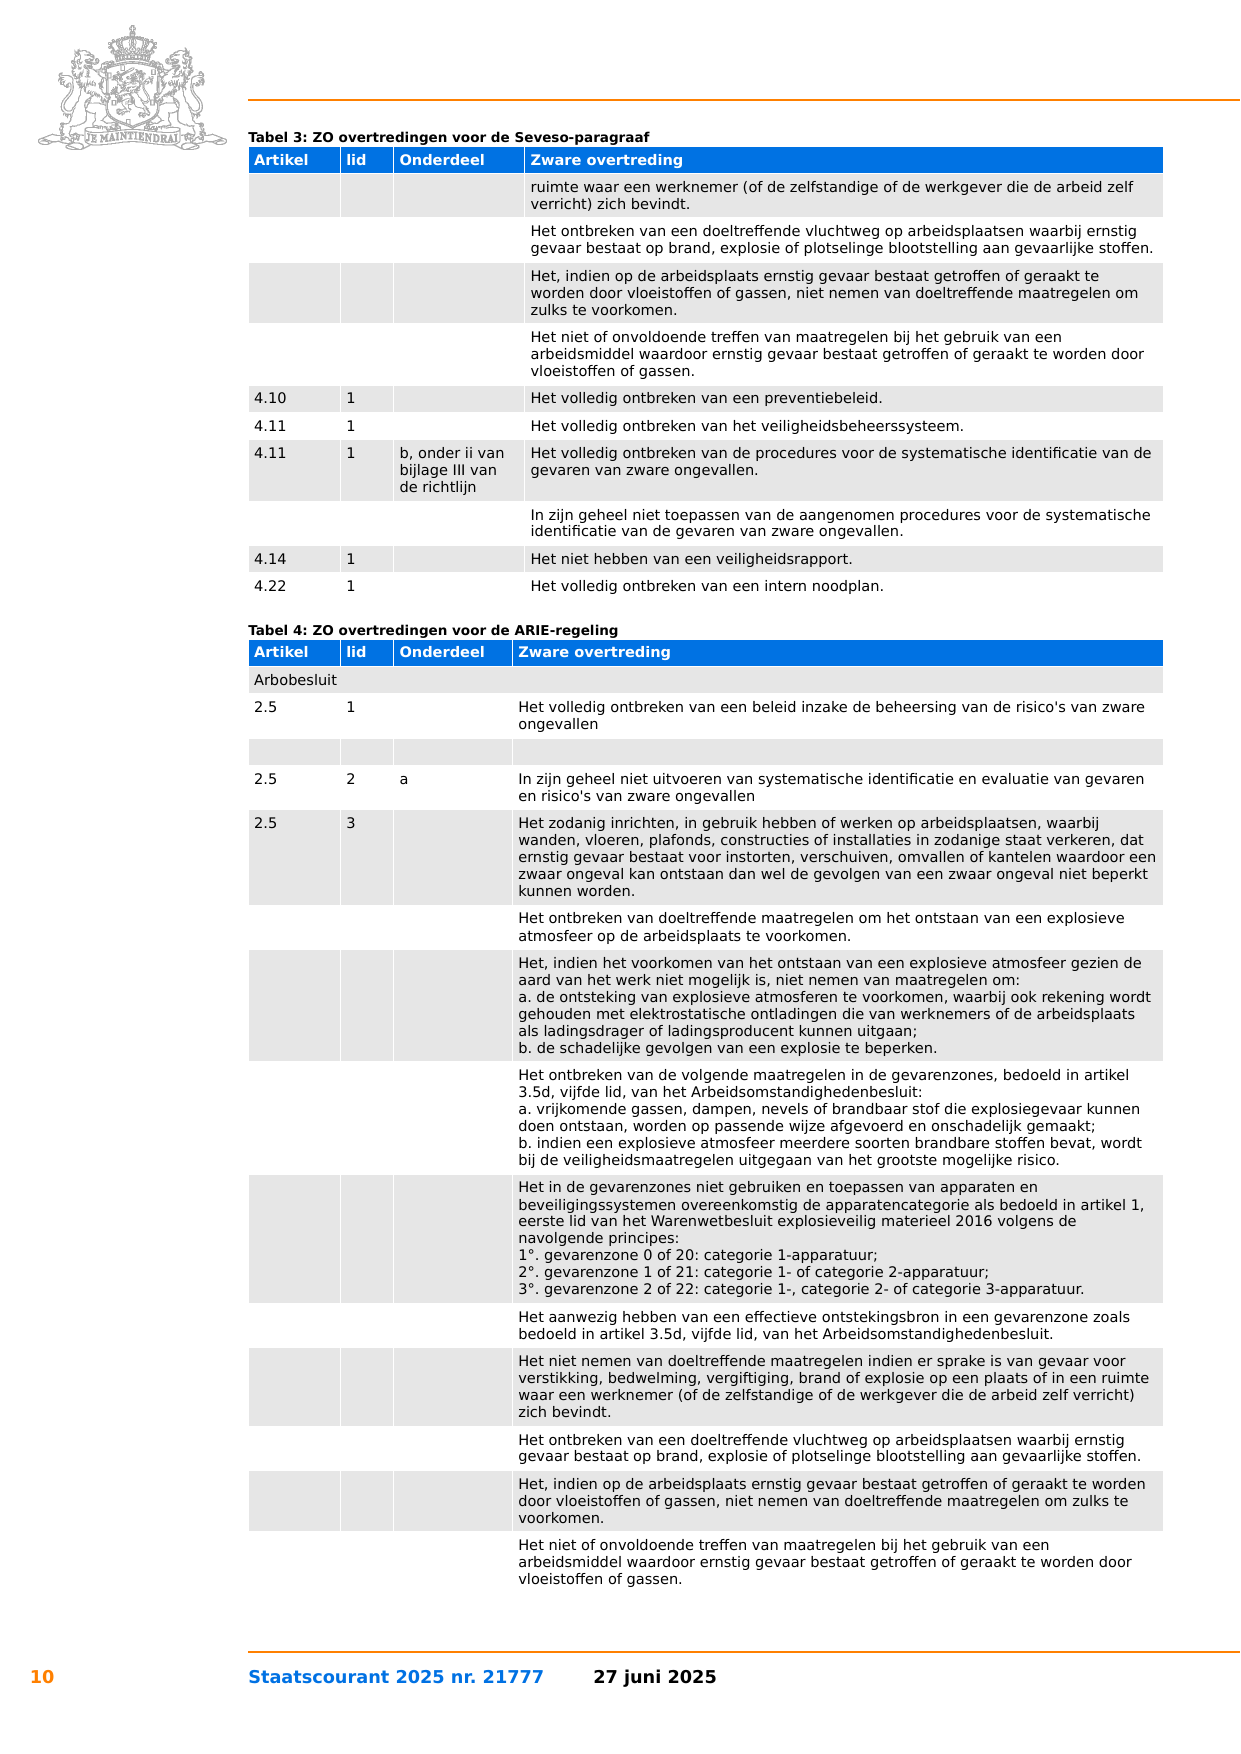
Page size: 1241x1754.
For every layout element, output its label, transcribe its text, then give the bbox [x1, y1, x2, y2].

table_cell [249, 263, 340, 323]
table_cell [249, 1471, 340, 1531]
table_cell [341, 1427, 393, 1470]
table_cell [249, 1533, 340, 1593]
table_cell [394, 324, 524, 384]
table_cell [341, 1471, 393, 1531]
table_cell [249, 502, 340, 545]
table_cell [394, 386, 524, 412]
table_cell ruimte waar een werknemer (of de zelfstandige of de werkgever die de arbeid zelf verricht) zich bevindt. [525, 174, 1163, 217]
table_cell [249, 1304, 340, 1347]
table_cell [394, 502, 524, 545]
table_cell [341, 950, 393, 1061]
table_cell [341, 739, 393, 765]
table_cell [249, 174, 340, 217]
table_cell Het volledig ontbreken van een preventiebeleid. [525, 386, 1163, 412]
table_cell a [394, 766, 512, 809]
table_cell 1 [341, 413, 393, 439]
table_cell [394, 413, 524, 439]
table_cell Het, indien op de arbeidsplaats ernstig gevaar bestaat getroffen of geraakt te worden door vloeistoffen of gassen, niet nemen van doeltreffende maatregelen om zulks te voorkomen. [513, 1471, 1163, 1531]
table_cell Artikel [249, 640, 340, 666]
table_cell 3 [341, 810, 393, 905]
table_cell Het niet of onvoldoende treffen van maatregelen bij het gebruik van een arbeidsmiddel waardoor ernstig gevaar bestaat getroffen of geraakt te worden door vloeistoffen of gassen. [513, 1533, 1163, 1593]
table_cell [249, 324, 340, 384]
table_cell Het aanwezig hebben van een effectieve ontstekingsbron in een gevarenzone zoals bedoeld in artikel 3.5d, vijfde lid, van het Arbeidsomstandighedenbesluit. [513, 1304, 1163, 1347]
table_cell [394, 1533, 512, 1593]
table_cell lid [341, 640, 393, 666]
table_cell Het, indien op de arbeidsplaats ernstig gevaar bestaat getroffen of geraakt te worden door vloeistoffen of gassen, niet nemen van doeltreffende maatregelen om zulks te voorkomen. [525, 263, 1163, 323]
table_cell In zijn geheel niet uitvoeren van systematische identificatie en evaluatie van gevaren en risico's van zware ongevallen [513, 766, 1163, 809]
table_cell [394, 263, 524, 323]
table_cell lid [341, 147, 393, 173]
table_cell 4.22 [249, 574, 340, 600]
table_cell 4.14 [249, 546, 340, 572]
table_cell Het zodanig inrichten, in gebruik hebben of werken op arbeidsplaatsen, waarbij wanden, vloeren, plafonds, constructies of installaties in zodanige staat verkeren, dat ernstig gevaar bestaat voor instorten, verschuiven, omvallen of kantelen waardoor een zwaar ongeval kan ontstaan dan wel de gevolgen van een zwaar ongeval niet beperkt kunnen worden. [513, 810, 1163, 905]
table_cell [341, 906, 393, 949]
table_cell [394, 546, 524, 572]
table_cell 1 [341, 574, 393, 600]
table_cell Het ontbreken van een doeltreffende vluchtweg op arbeidsplaatsen waarbij ernstig gevaar bestaat op brand, explosie of plotselinge blootstelling aan gevaarlijke stoffen. [525, 219, 1163, 262]
table_cell Het ontbreken van doeltreffende maatregelen om het ontstaan van een explosieve atmosfeer op de arbeidsplaats te voorkomen. [513, 906, 1163, 949]
table_cell [341, 1304, 393, 1347]
table_cell [341, 1063, 393, 1174]
table_cell [394, 1304, 512, 1347]
table_cell [394, 1175, 512, 1303]
table_cell [513, 739, 1163, 765]
table_header Tabel 3: ZO overtredingen voor de Seveso-paragraaf [248, 130, 1163, 146]
table_cell [394, 739, 512, 765]
table_cell [341, 1348, 393, 1426]
table_cell [249, 950, 340, 1061]
table_cell Onderdeel [394, 147, 524, 173]
table_cell 2.5 [249, 810, 340, 905]
table_cell Het volledig ontbreken van het veiligheidsbeheerssysteem. [525, 413, 1163, 439]
table_cell [341, 324, 393, 384]
table_cell In zijn geheel niet toepassen van de aangenomen procedures voor de systematische identificatie van de gevaren van zware ongevallen. [525, 502, 1163, 545]
table_cell [394, 1427, 512, 1470]
table_cell 1 [341, 546, 393, 572]
table_cell 4.11 [249, 413, 340, 439]
table_cell 1 [341, 440, 393, 501]
table_cell [394, 810, 512, 905]
table_cell Het ontbreken van de volgende maatregelen in de gevarenzones, bedoeld in artikel 3.5d, vijfde lid, van het Arbeidsomstandighedenbesluit: a. vrijkomende gassen, dampen, nevels of brandbaar stof die explosiegevaar kunnen doen ontstaan, worden op passende wijze afgevoerd en onschadelijk gemaakt; b. indien een explosieve atmosfeer meerdere soorten brandbare stoffen bevat, wordt bij de veiligheidsmaatregelen uitgegaan van het grootste mogelijke risico. [513, 1063, 1163, 1174]
table_cell Onderdeel [394, 640, 512, 666]
table_cell Zware overtreding [525, 147, 1163, 173]
table_cell [249, 1175, 340, 1303]
table_cell Het volledig ontbreken van de procedures voor de systematische identificatie van de gevaren van zware ongevallen. [525, 440, 1163, 501]
table_cell Artikel [249, 147, 340, 173]
table_cell [341, 263, 393, 323]
table_cell [341, 174, 393, 217]
table_cell [341, 502, 393, 545]
table_cell Het volledig ontbreken van een intern noodplan. [525, 574, 1163, 600]
table_cell [249, 906, 340, 949]
table_cell [394, 906, 512, 949]
table_cell [341, 1175, 393, 1303]
table_cell [249, 1063, 340, 1174]
table_cell [249, 1348, 340, 1426]
table_cell Het, indien het voorkomen van het ontstaan van een explosieve atmosfeer gezien de aard van het werk niet mogelijk is, niet nemen van maatregelen om: a. de ontsteking van explosieve atmosferen te voorkomen, waarbij ook rekening wordt gehouden met elektrostatische ontladingen die van werknemers of de arbeidsplaats als ladingsdrager of ladingsproducent kunnen uitgaan; b. de schadelijke gevolgen van een explosie te beperken. [513, 950, 1163, 1061]
table_cell b, onder ii van bijlage III van de richtlijn [394, 440, 524, 501]
table_cell Het niet nemen van doeltreffende maatregelen indien er sprake is van gevaar voor verstikking, bedwelming, vergiftiging, brand of explosie op een plaats of in een ruimte waar een werknemer (of de zelfstandige of de werkgever die de arbeid zelf verricht) zich bevindt. [513, 1348, 1163, 1426]
table_cell 2.5 [249, 694, 340, 738]
table_cell [249, 219, 340, 262]
table_cell 1 [341, 694, 393, 738]
table_cell [249, 1427, 340, 1470]
table_cell [394, 1471, 512, 1531]
table_cell [394, 694, 512, 738]
table_cell [394, 1348, 512, 1426]
table_cell [394, 219, 524, 262]
table_cell Zware overtreding [513, 640, 1163, 666]
table_cell [394, 950, 512, 1061]
table_cell 4.10 [249, 386, 340, 412]
table_cell Het in de gevarenzones niet gebruiken en toepassen van apparaten en beveiligingssystemen overeenkomstig de apparatencategorie als bedoeld in artikel 1, eerste lid van het Warenwetbesluit explosieveilig materieel 2016 volgens de navolgende principes: 1°. gevarenzone 0 of 20: categorie 1-apparatuur; 2°. gevarenzone 1 of 21: categorie 1- of categorie 2-apparatuur; 3°. gevarenzone 2 of 22: categorie 1-, categorie 2- of categorie 3-apparatuur. [513, 1175, 1163, 1303]
table_cell 2 [341, 766, 393, 809]
table_cell Het niet of onvoldoende treffen van maatregelen bij het gebruik van een arbeidsmiddel waardoor ernstig gevaar bestaat getroffen of geraakt te worden door vloeistoffen of gassen. [525, 324, 1163, 384]
table_cell [341, 219, 393, 262]
table_cell Het niet hebben van een veiligheidsrapport. [525, 546, 1163, 572]
table_cell 2.5 [249, 766, 340, 809]
table_cell 4.11 [249, 440, 340, 501]
table_cell Het ontbreken van een doeltreffende vluchtweg op arbeidsplaatsen waarbij ernstig gevaar bestaat op brand, explosie of plotselinge blootstelling aan gevaarlijke stoffen. [513, 1427, 1163, 1470]
table_cell 1 [341, 386, 393, 412]
table_cell [394, 1063, 512, 1174]
table_cell [394, 174, 524, 217]
table_cell Arbobesluit [249, 667, 1163, 693]
table_header Tabel 4: ZO overtredingen voor de ARIE-regeling [248, 623, 1163, 638]
picture [38, 25, 227, 150]
table_cell Het volledig ontbreken van een beleid inzake de beheersing van de risico's van zware ongevallen [513, 694, 1163, 738]
table_cell [394, 574, 524, 600]
table_cell [249, 739, 340, 765]
table_cell [341, 1533, 393, 1593]
